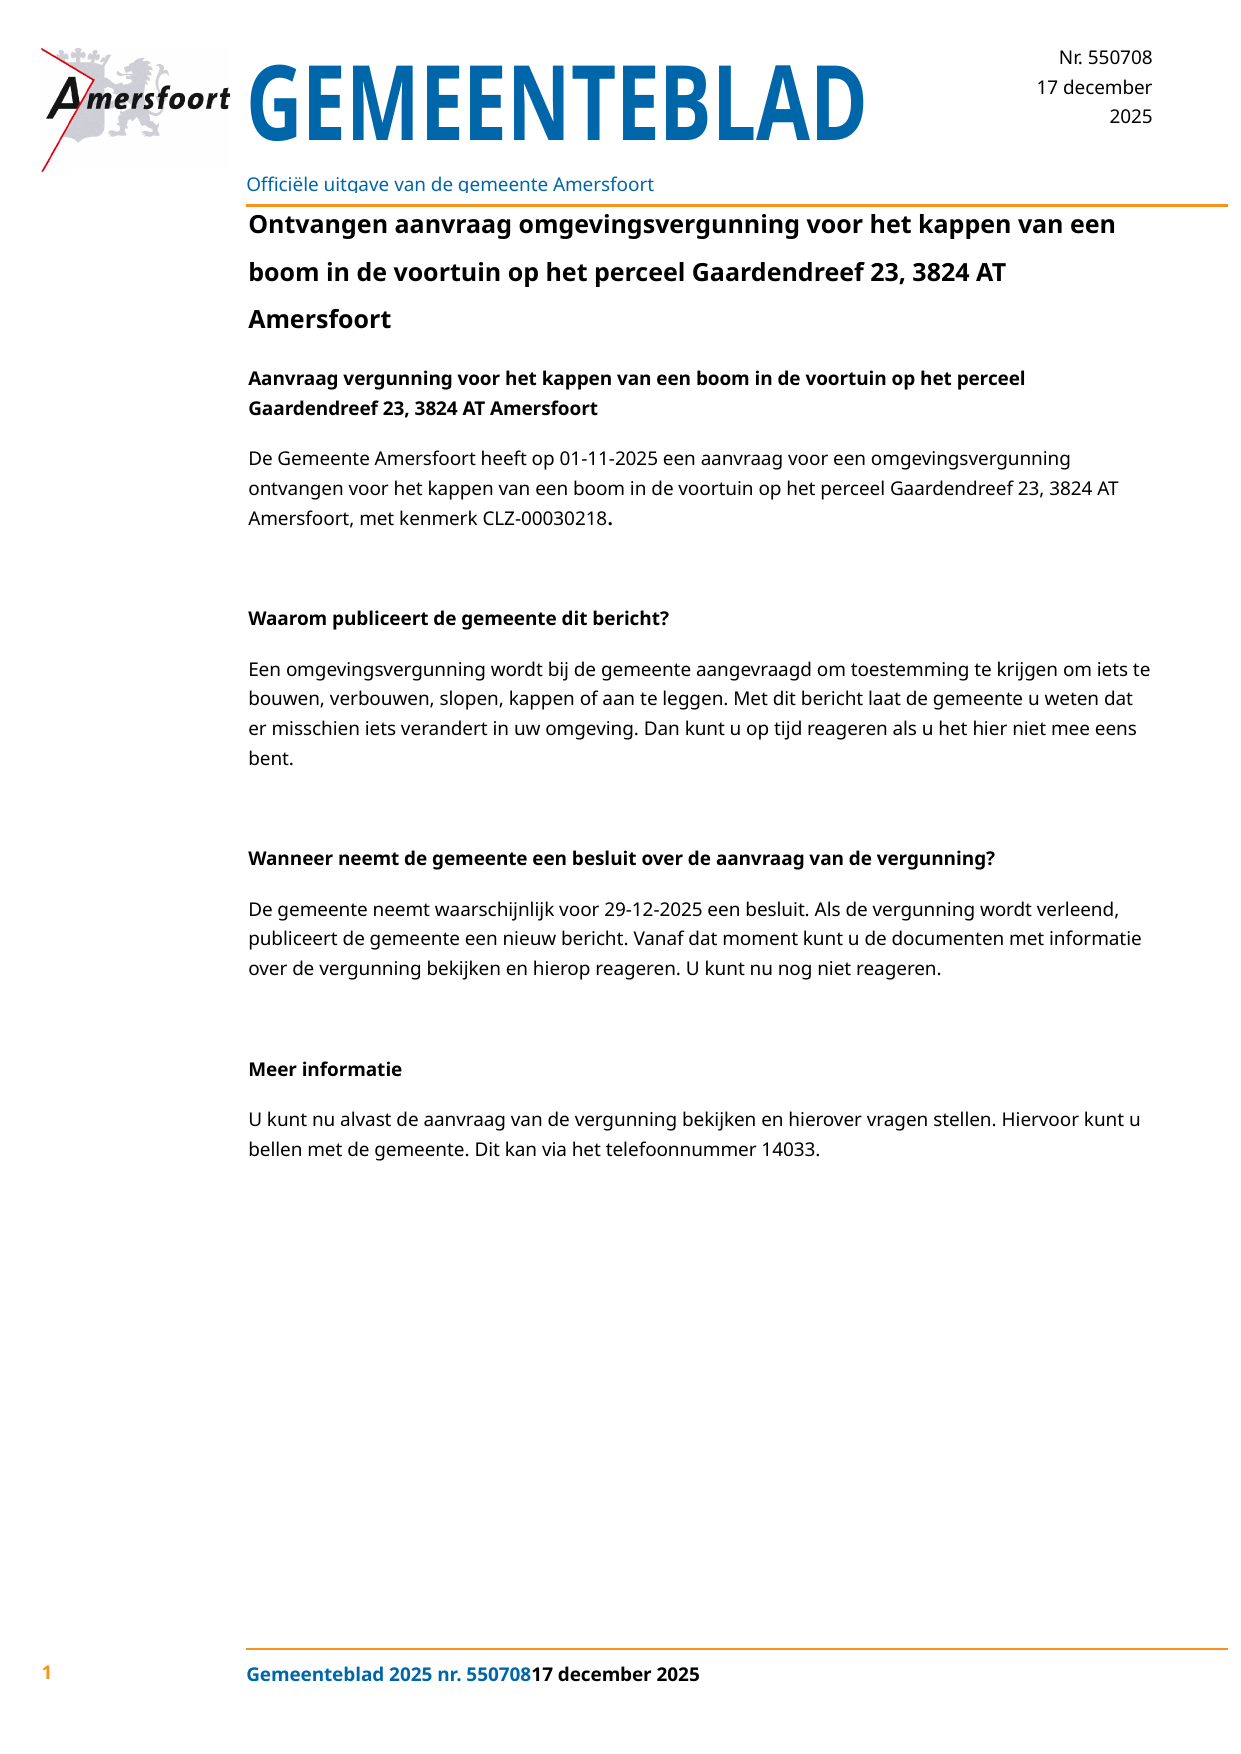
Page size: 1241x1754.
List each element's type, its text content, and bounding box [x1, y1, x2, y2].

text U kunt nu alvast de aanvraag van de vergunning bekijken en hierover vragen stellen. Hiervoor kunt u bellen met de gemeente. Dit kan via het telefoonnummer 14033. [248, 1106, 1152, 1162]
text Een omgevingsvergunning wordt bij de gemeente aangevraagd om toestemming te krijgen om iets te bouwen, verbouwen, slopen, kappen of aan te leggen. Met dit bericht laat de gemeente u weten dat er misschien iets verandert in uw omgeving. Dan kunt u op tijd reageren als u het hier niet mee eens bent. [248, 656, 1152, 770]
text Ontvangen aanvraag omgevingsvergunning voor het kappen van een boom in de voortuin op het perceel Gaardendreef 23, 3824 AT Amersfoort [248, 207, 1152, 336]
text De gemeente neemt waarschijnlijk voor 29-12-2025 een besluit. Als de vergunning wordt verleend, publiceert de gemeente een nieuw bericht. Vanaf dat moment kunt u de documenten met informatie over de vergunning bekijken en hierop reageren. U kunt nu nog niet reageren. [248, 896, 1152, 981]
picture [41, 47, 231, 172]
text Meer informatie [248, 1056, 1152, 1082]
text Waarom publiceert de gemeente dit bericht? [248, 606, 1152, 631]
text De Gemeente Amersfoort heeft op 01-11-2025 een aanvraag voor een omgevingsvergunning ontvangen voor het kappen van een boom in de voortuin op het perceel Gaardendreef 23, 3824 AT Amersfoort, met kenmerk CLZ-00030218. [248, 446, 1152, 530]
text Aanvraag vergunning voor het kappen van een boom in de voortuin op het perceel Gaardendreef 23, 3824 AT Amersfoort [248, 366, 1152, 421]
text Wanneer neemt de gemeente een besluit over de aanvraag van de vergunning? [248, 846, 1152, 871]
